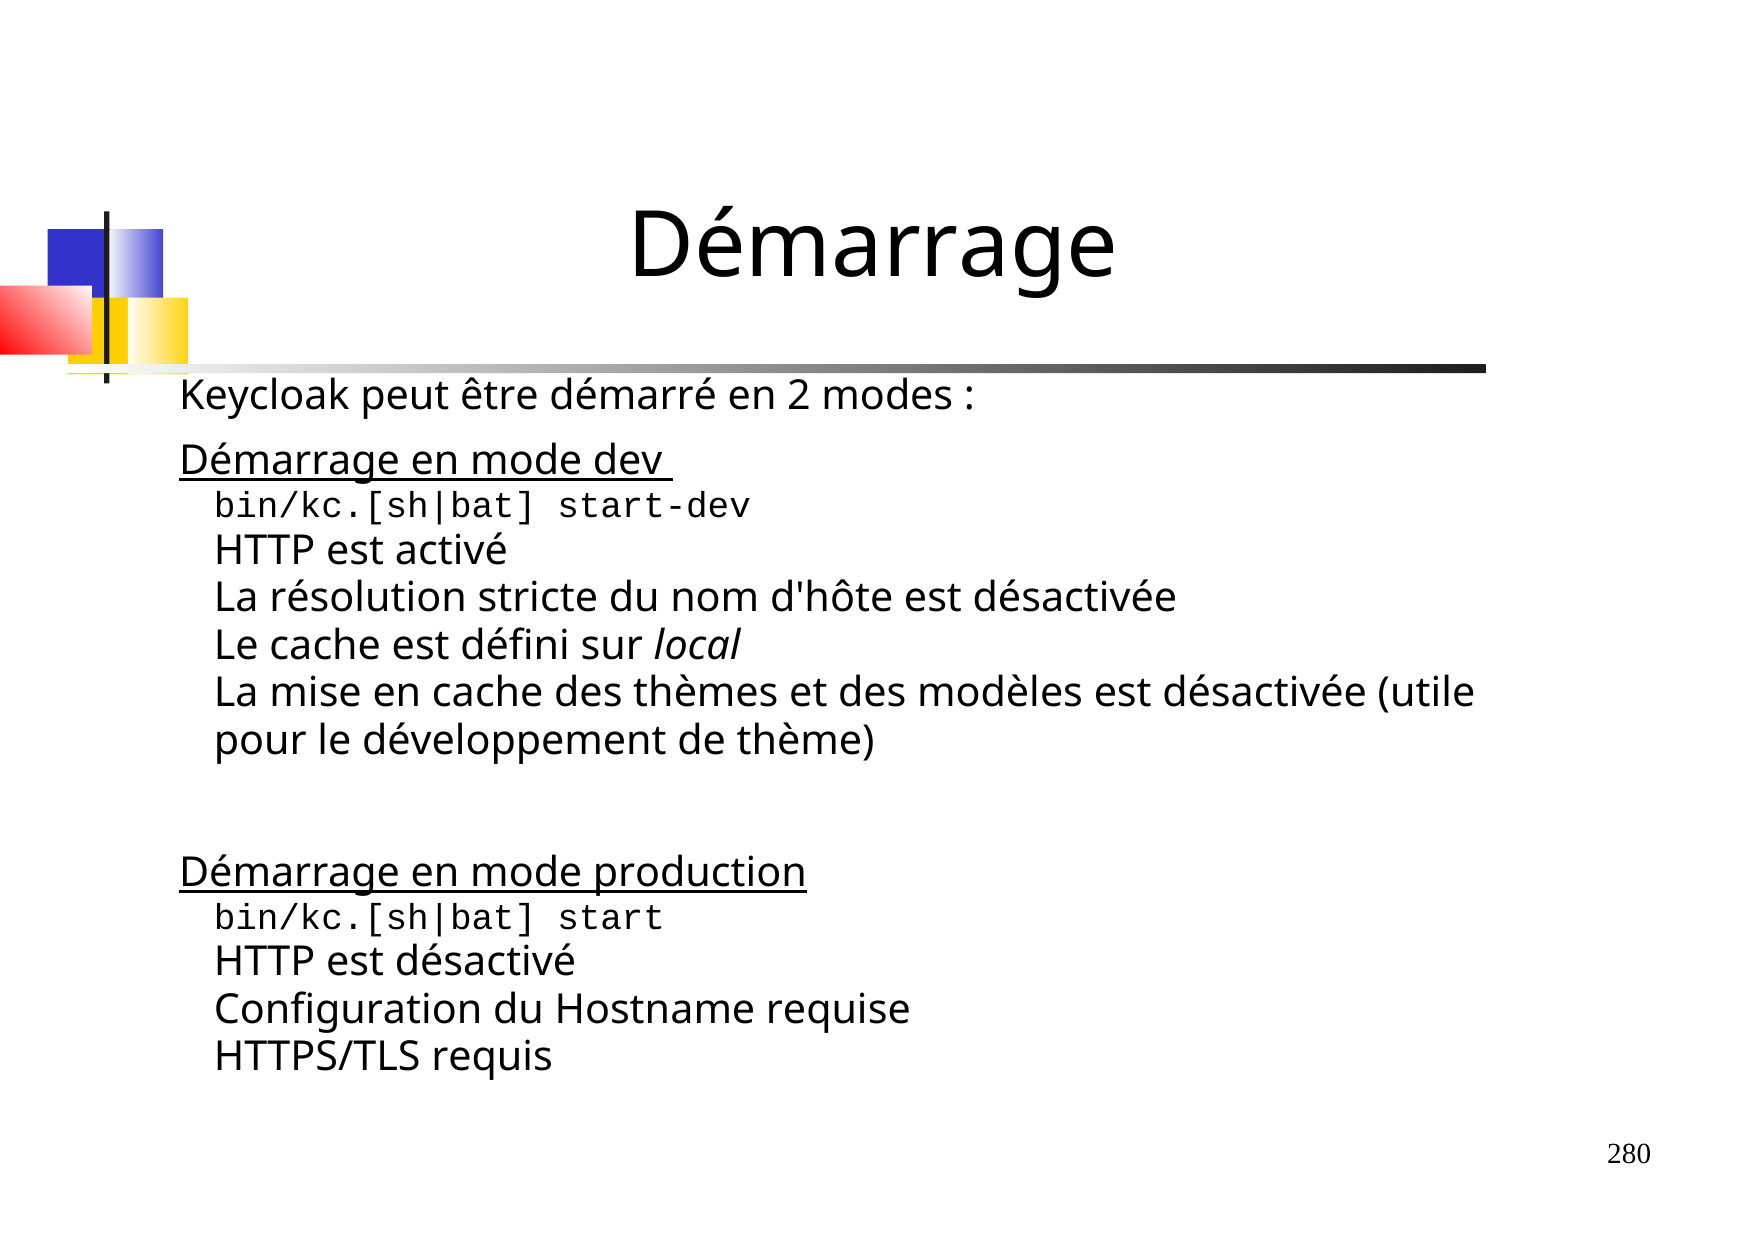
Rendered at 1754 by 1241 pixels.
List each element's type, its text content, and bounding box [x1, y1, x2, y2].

title Démarrage [179, 139, 1567, 351]
list Keycloak peut être démarré en 2 modes : Démarrage en mode dev bin/kc.[sh|bat] start-dev HTTP est activé La résolution stricte du nom d'hôte est désactivée Le cache est défini sur local La mise en cache des thèmes et des modèles est désactivée (utile pour le développement de thème) Démarrage en mode production bin/kc.[sh|bat] start HTTP est désactivé Configuration du Hostname requise HTTPS/TLS requis [179, 371, 1567, 1091]
